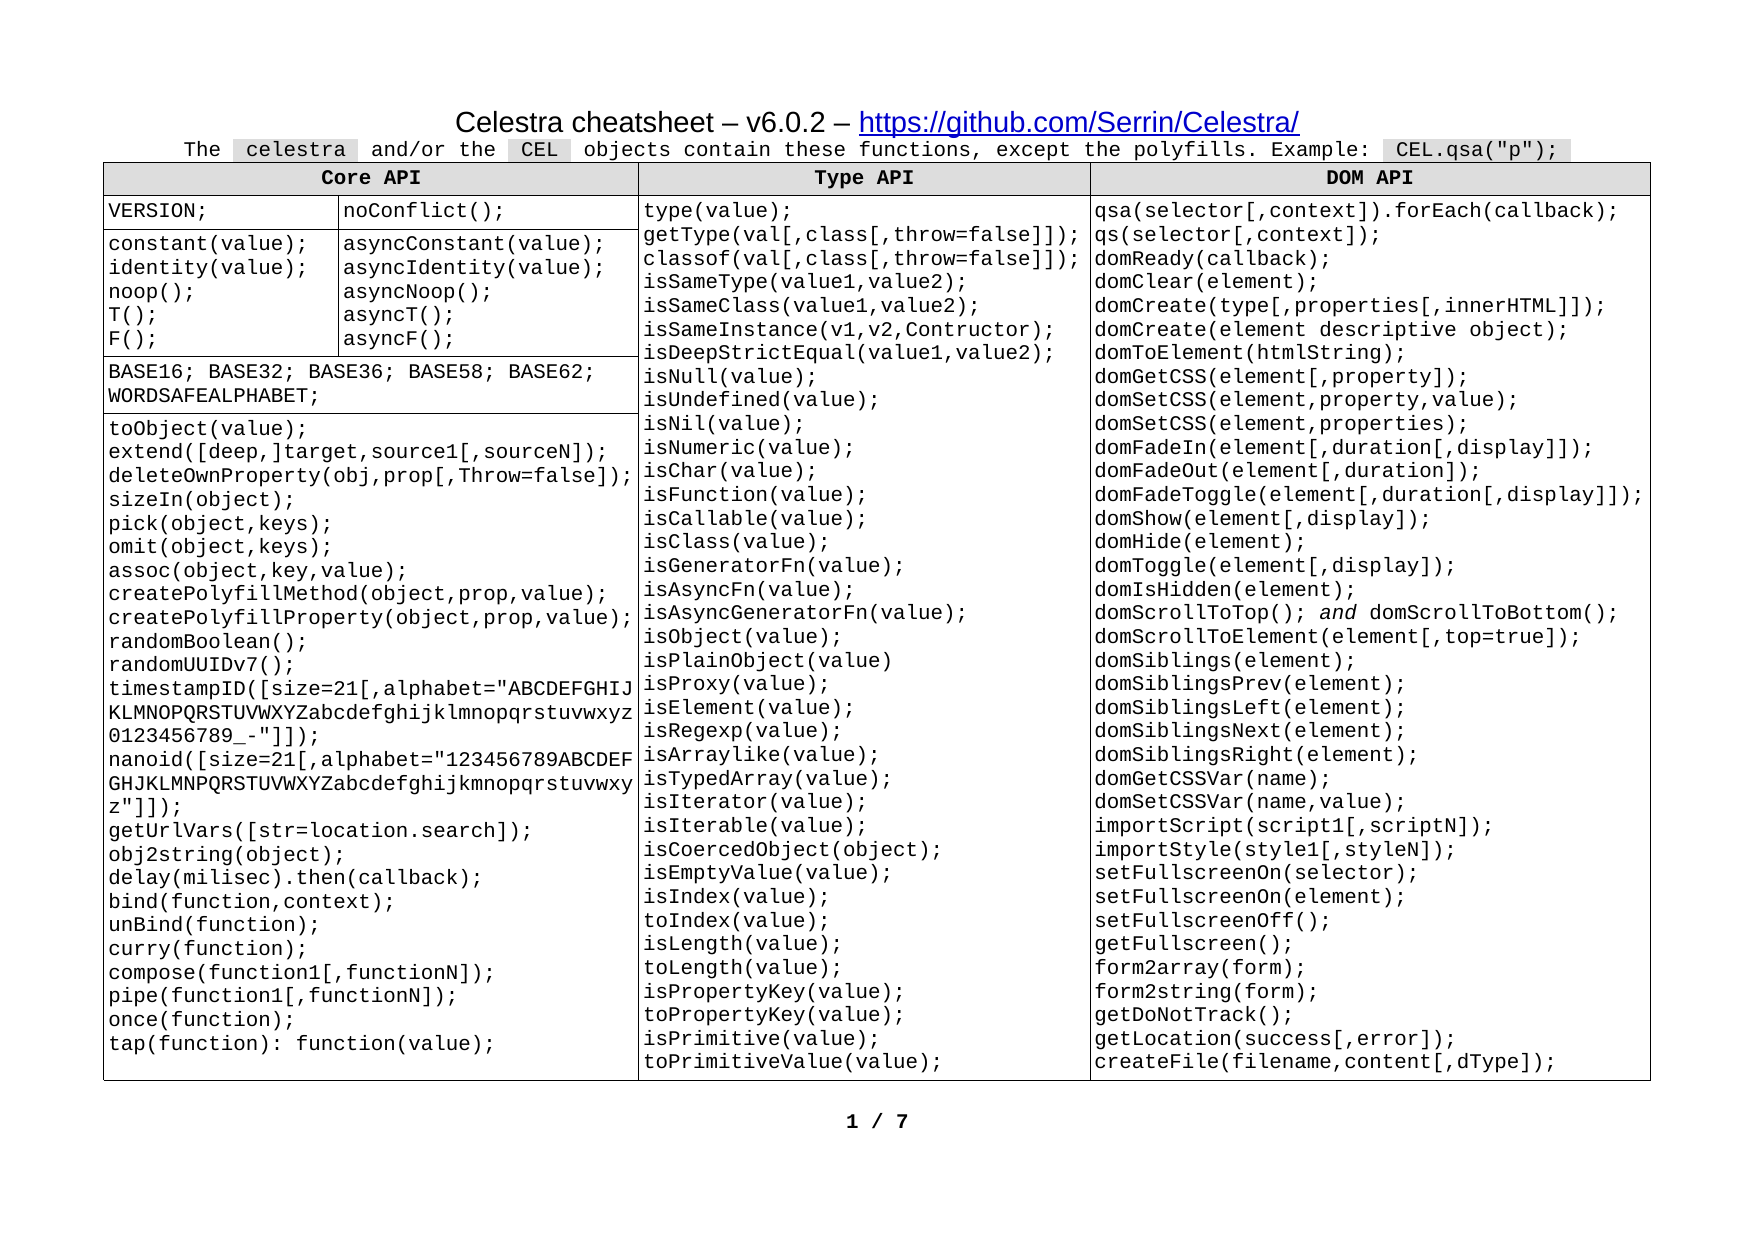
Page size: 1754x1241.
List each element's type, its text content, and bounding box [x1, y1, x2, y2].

table_cell type(value); getType(val[,class[,throw=false]]); classof(val[,class[,throw=false]]); isSameType(value1,value2); isSameClass(value1,value2); isSameInstance(v1,v2,Contructor); isDeepStrictEqual(value1,value2); isNull(value); isUndefined(value); isNil(value); isNumeric(value); isChar(value); isFunction(value); isCallable(value); isClass(value); isGeneratorFn(value); isAsyncFn(value); isAsyncGeneratorFn(value); isObject(value); isPlainObject(value) isProxy(value); isElement(value); isRegexp(value); isArraylike(value); isTypedArray(value); isIterator(value); isIterable(value); isCoercedObject(object); isEmptyValue(value); isIndex(value); toIndex(value); isLength(value); toLength(value); isPropertyKey(value); toPropertyKey(value); isPrimitive(value); toPrimitiveValue(value); [639, 196, 1090, 1080]
table_cell qsa(selector[,context]).forEach(callback); qs(selector[,context]); domReady(callback); domClear(element); domCreate(type[,properties[,innerHTML]]); domCreate(element descriptive object); domToElement(htmlString); domGetCSS(element[,property]); domSetCSS(element,property,value); domSetCSS(element,properties); domFadeIn(element[,duration[,display]]); domFadeOut(element[,duration]); domFadeToggle(element[,duration[,display]]); domShow(element[,display]); domHide(element); domToggle(element[,display]); domIsHidden(element); domScrollToTop(); and domScrollToBottom(); domScrollToElement(element[,top=true]); domSiblings(element); domSiblingsPrev(element); domSiblingsLeft(element); domSiblingsNext(element); domSiblingsRight(element); domGetCSSVar(name); domSetCSSVar(name,value); importScript(script1[,scriptN]); importStyle(style1[,styleN]); setFullscreenOn(selector); setFullscreenOn(element); setFullscreenOff(); getFullscreen(); form2array(form); form2string(form); getDoNotTrack(); getLocation(success[,error]); createFile(filename,content[,dType]); [1091, 196, 1650, 1080]
table_cell constant(value); identity(value); noop(); T(); F(); [104, 230, 338, 356]
text The celestra and/or the CEL objects contain these functions, except the polyfills. Example: CEL.qsa("p"); [105, 138, 1649, 162]
table_cell noConflict(); [339, 196, 638, 228]
table_cell BASE16; BASE32; BASE36; BASE58; BASE62; WORDSAFEALPHABET; [104, 357, 638, 413]
table_header Core API [104, 163, 638, 195]
table_cell asyncConstant(value); asyncIdentity(value); asyncNoop(); asyncT(); asyncF(); [339, 230, 638, 356]
table_cell VERSION; [104, 196, 338, 228]
table_header Type API [639, 163, 1090, 195]
text Celestra cheatsheet – v6.0.2 – https://github.com/Serrin/Celestra/ [105, 105, 1649, 138]
table_header DOM API [1091, 163, 1650, 195]
table_cell toObject(value); extend([deep,]target,source1[,sourceN]); deleteOwnProperty(obj,prop[,Throw=false]); sizeIn(object); pick(object,keys); omit(object,keys); assoc(object,key,value); createPolyfillMethod(object,prop,value); createPolyfillProperty(object,prop,value); randomBoolean(); randomUUIDv7(); timestampID([size=21[,alphabet="ABCDEFGHIJKLMNOPQRSTUVWXYZabcdefghijklmnopqrstuvwxyz0123456789_-"]]); nanoid([size=21[,alphabet="123456789ABCDEFGHJKLMNPQRSTUVWXYZabcdefghijkmnopqrstuvwxyz"]]); getUrlVars([str=location.search]); obj2string(object); delay(milisec).then(callback); bind(function,context); unBind(function); curry(function); compose(function1[,functionN]); pipe(function1[,functionN]); once(function); tap(function): function(value); [104, 414, 638, 1080]
